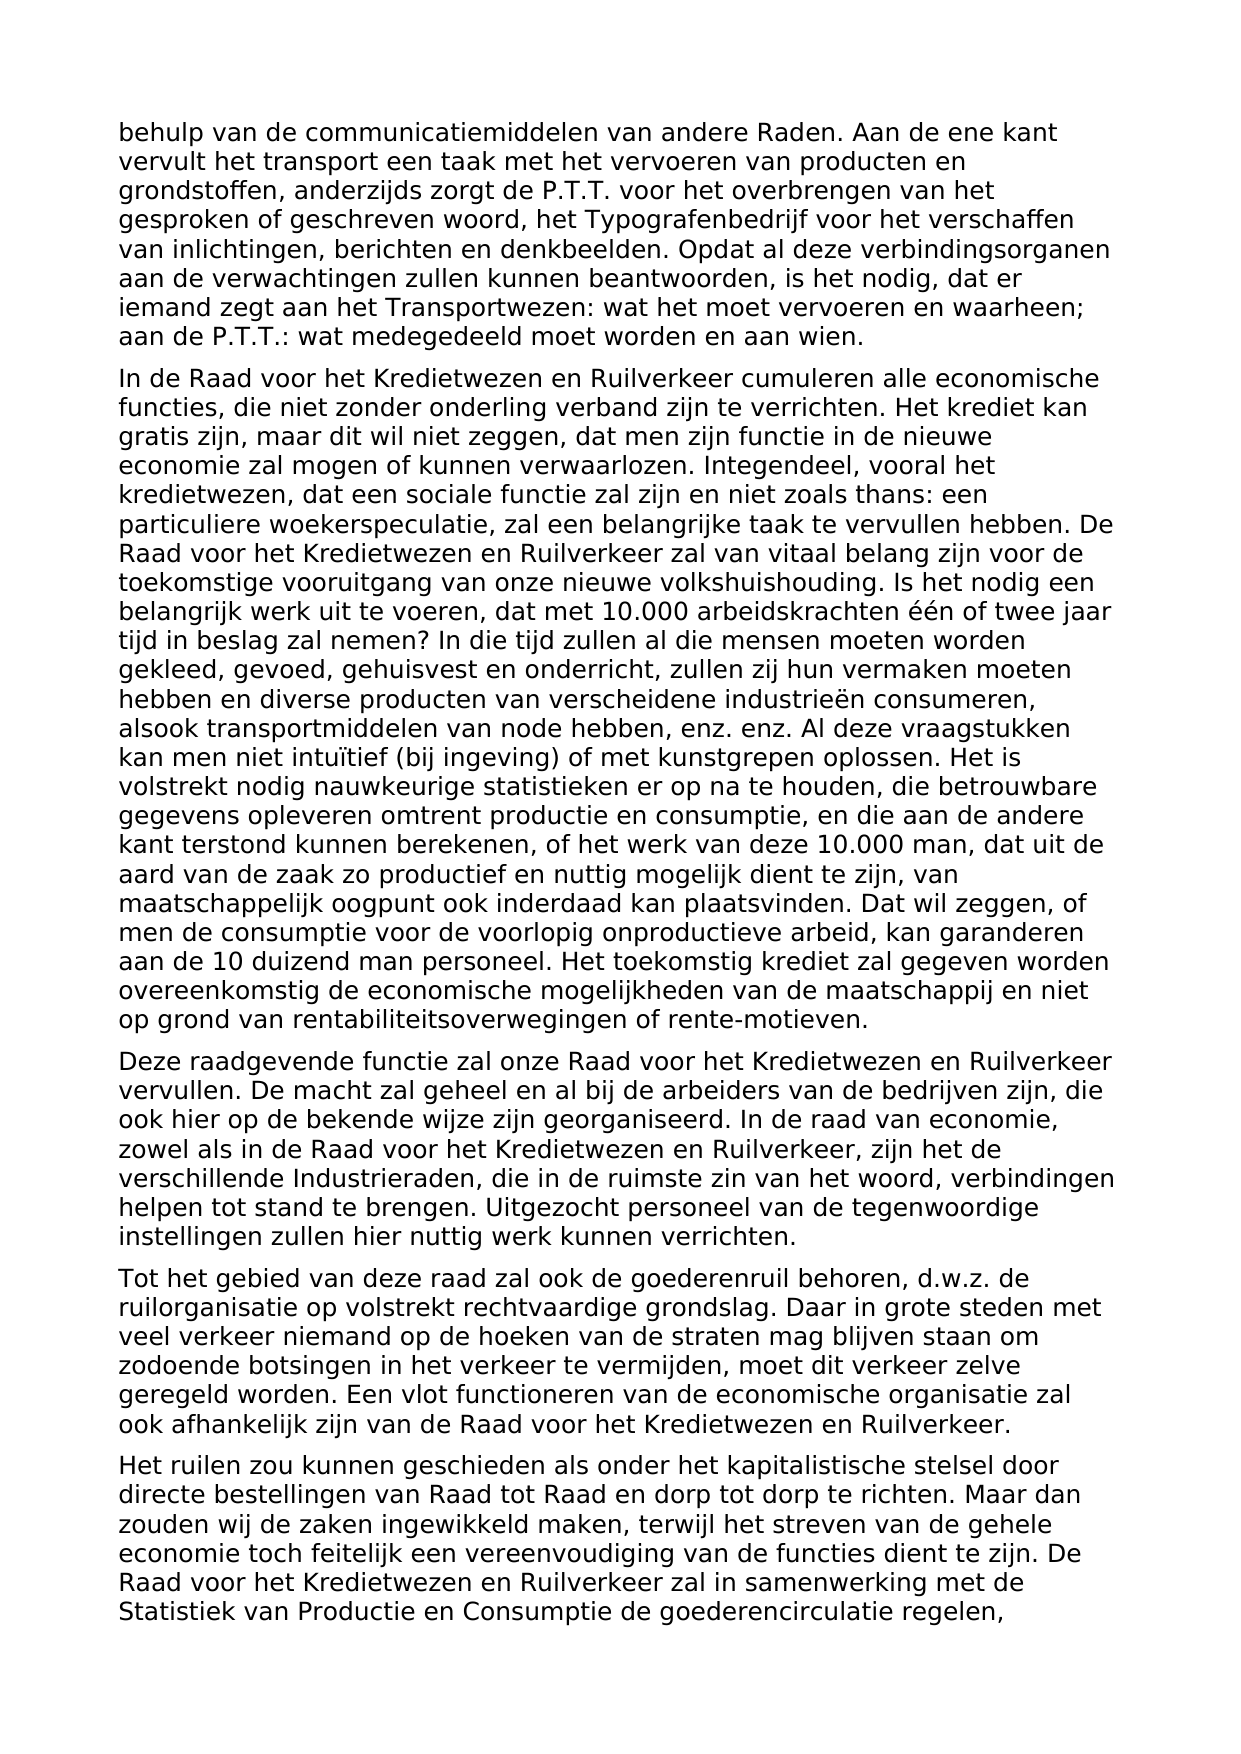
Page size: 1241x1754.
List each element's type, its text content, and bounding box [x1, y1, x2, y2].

text Deze raadgevende functie zal onze Raad voor het Kredietwezen en Ruilverkeer vervullen. De macht zal geheel en al bij de arbeiders van de bedrijven zijn, die ook hier op de bekende wijze zijn georganiseerd. In de raad van economie, zowel als in de Raad voor het Kredietwezen en Ruilverkeer, zijn het de verschillende Industrieraden, die in de ruimste zin van het woord, verbindingen helpen tot stand te brengen. Uitgezocht personeel van de tegenwoordige instellingen zullen hier nuttig werk kunnen verrichten. [118, 1047, 1122, 1251]
text behulp van de communicatiemiddelen van andere Raden. Aan de ene kant vervult het transport een taak met het vervoeren van producten en grondstoffen, anderzijds zorgt de P.T.T. voor het overbrengen van het gesproken of geschreven woord, het Typografenbedrijf voor het verschaffen van inlichtingen, berichten en denkbeelden. Opdat al deze verbindingsorganen aan de verwachtingen zullen kunnen beantwoorden, is het nodig, dat er iemand zegt aan het Transportwezen: wat het moet vervoeren en waarheen; aan de P.T.T.: wat medegedeeld moet worden en aan wien. [118, 118, 1122, 351]
text In de Raad voor het Kredietwezen en Ruilverkeer cumuleren alle economische functies, die niet zonder onderling verband zijn te verrichten. Het krediet kan gratis zijn, maar dit wil niet zeggen, dat men zijn functie in de nieuwe economie zal mogen of kunnen verwaarlozen. Integendeel, vooral het kredietwezen, dat een sociale functie zal zijn en niet zoals thans: een particuliere woekerspeculatie, zal een belangrijke taak te vervullen hebben. De Raad voor het Kredietwezen en Ruilverkeer zal van vitaal belang zijn voor de toekomstige vooruitgang van onze nieuwe volkshuishouding. Is het nodig een belangrijk werk uit te voeren, dat met 10.000 arbeidskrachten één of twee jaar tijd in beslag zal nemen? In die tijd zullen al die mensen moeten worden gekleed, gevoed, gehuisvest en onderricht, zullen zij hun vermaken moeten hebben en diverse producten van verscheidene industrieën consumeren, alsook transportmiddelen van node hebben, enz. enz. Al deze vraagstukken kan men niet intuïtief (bij ingeving) of met kunstgrepen oplossen. Het is volstrekt nodig nauwkeurige statistieken er op na te houden, die betrouwbare gegevens opleveren omtrent productie en consumptie, en die aan de andere kant terstond kunnen berekenen, of het werk van deze 10.000 man, dat uit de aard van de zaak zo productief en nuttig mogelijk dient te zijn, van maatschappelijk oogpunt ook inderdaad kan plaatsvinden. Dat wil zeggen, of men de consumptie voor de voorlopig onproductieve arbeid, kan garanderen aan de 10 duizend man personeel. Het toekomstig krediet zal gegeven worden overeenkomstig de economische mogelijkheden van de maatschappij en niet op grond van rentabiliteitsoverwegingen of rente-motieven. [118, 364, 1122, 1035]
text Tot het gebied van deze raad zal ook de goederenruil behoren, d.w.z. de ruilorganisatie op volstrekt rechtvaardige grondslag. Daar in grote steden met veel verkeer niemand op de hoeken van de straten mag blijven staan om zodoende botsingen in het verkeer te vermijden, moet dit verkeer zelve geregeld worden. Een vlot functioneren van de economische organisatie zal ook afhankelijk zijn van de Raad voor het Kredietwezen en Ruilverkeer. [118, 1264, 1122, 1439]
text Het ruilen zou kunnen geschieden als onder het kapitalistische stelsel door directe bestellingen van Raad tot Raad en dorp tot dorp te richten. Maar dan zouden wij de zaken ingewikkeld maken, terwijl het streven van de gehele economie toch feitelijk een vereenvoudiging van de functies dient te zijn. De Raad voor het Kredietwezen en Ruilverkeer zal in samenwerking met de Statistiek van Productie en Consumptie de goederencirculatie regelen, [118, 1451, 1122, 1626]
